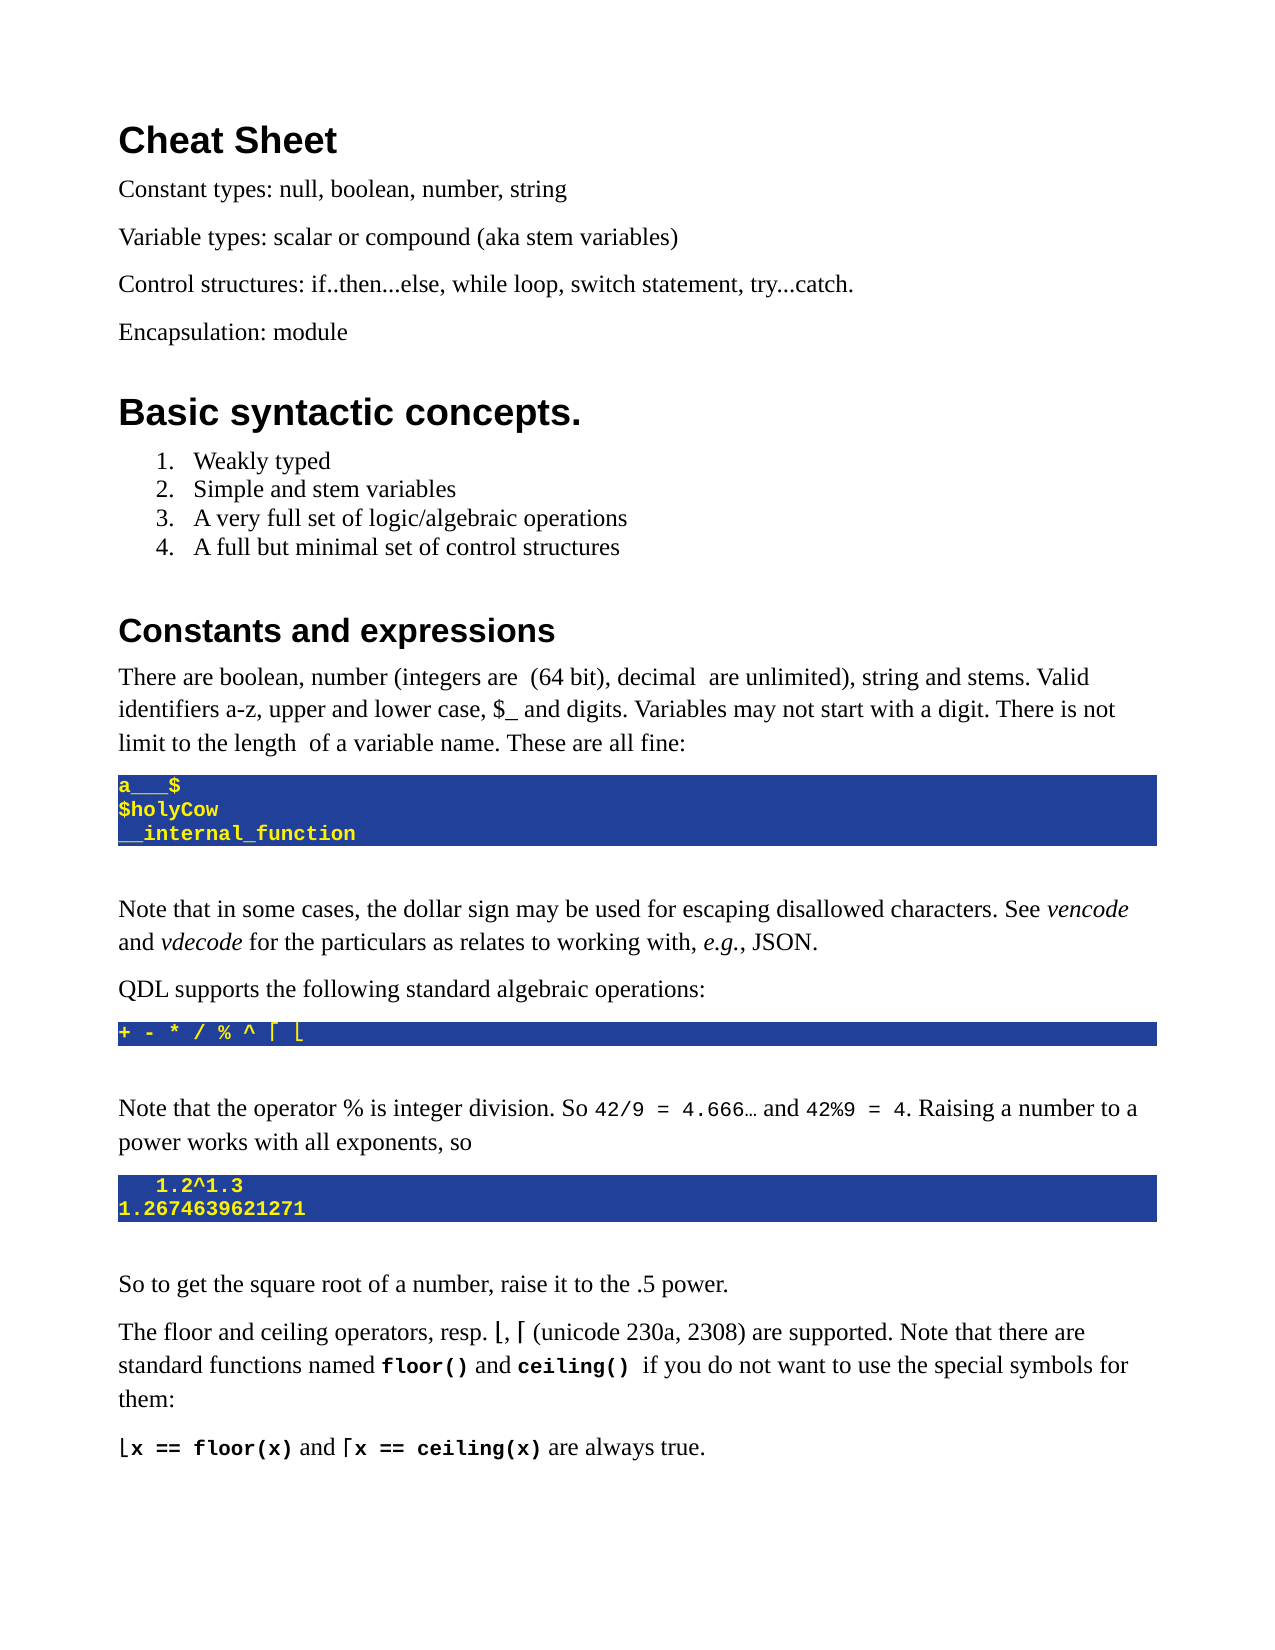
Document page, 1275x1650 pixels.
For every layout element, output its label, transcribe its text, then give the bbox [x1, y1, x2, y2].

subtitle Constants and expressions [118, 610, 1157, 649]
list A full but minimal set of control structures [156, 532, 1157, 561]
text The floor and ceiling operators, resp. ⌊, ⌈ (unicode 230a, 2308) are supported. Note that there are standard functions named floor() and ceiling() if you do not want to use the special symbols for them: [118, 1317, 1157, 1413]
text Encapsulation: module [118, 317, 1157, 346]
text Note that in some cases, the dollar sign may be used for escaping disallowed characters. See vencode and vdecode for the particulars as relates to working with, e.g., JSON. [118, 894, 1157, 956]
subtitle Cheat Sheet [118, 118, 1157, 162]
text Control structures: if..then...else, while loop, switch statement, try...catch. [118, 269, 1157, 298]
text Note that the operator % is integer division. So 42/9 = 4.666… and 42%9 = 4. Raising a number to a power works with all exponents, so [118, 1093, 1157, 1156]
list Simple and stem variables [156, 474, 1157, 503]
text 1.2674639621271 [118, 1198, 1157, 1222]
text $holyCow [118, 799, 1157, 822]
list A very full set of logic/algebraic operations [156, 503, 1157, 532]
text Variable types: scalar or compound (aka stem variables) [118, 222, 1157, 251]
text There are boolean, number (integers are (64 bit), decimal are unlimited), string and stems. Valid identifiers a-z, upper and lower case, $_ and digits. Variables may not start with a digit. There is not limit to the length of a variable name. These are all fine: [118, 662, 1157, 756]
text QDL supports the following standard algebraic operations: [118, 974, 1157, 1003]
text + - * / % ^ ⌈ ⌊ [118, 1022, 1157, 1046]
list Weakly typed [156, 446, 1157, 474]
text __internal_function [118, 822, 1157, 846]
text 1.2^1.3 [118, 1175, 1157, 1198]
text Constant types: null, boolean, number, string [118, 174, 1157, 203]
text a___$ [118, 775, 1157, 799]
subtitle Basic syntactic concepts. [118, 390, 1157, 433]
text So to get the square root of a number, raise it to the .5 power. [118, 1269, 1157, 1298]
text ⌊x == floor(x) and ⌈x == ceiling(x) are always true. [118, 1432, 1157, 1461]
